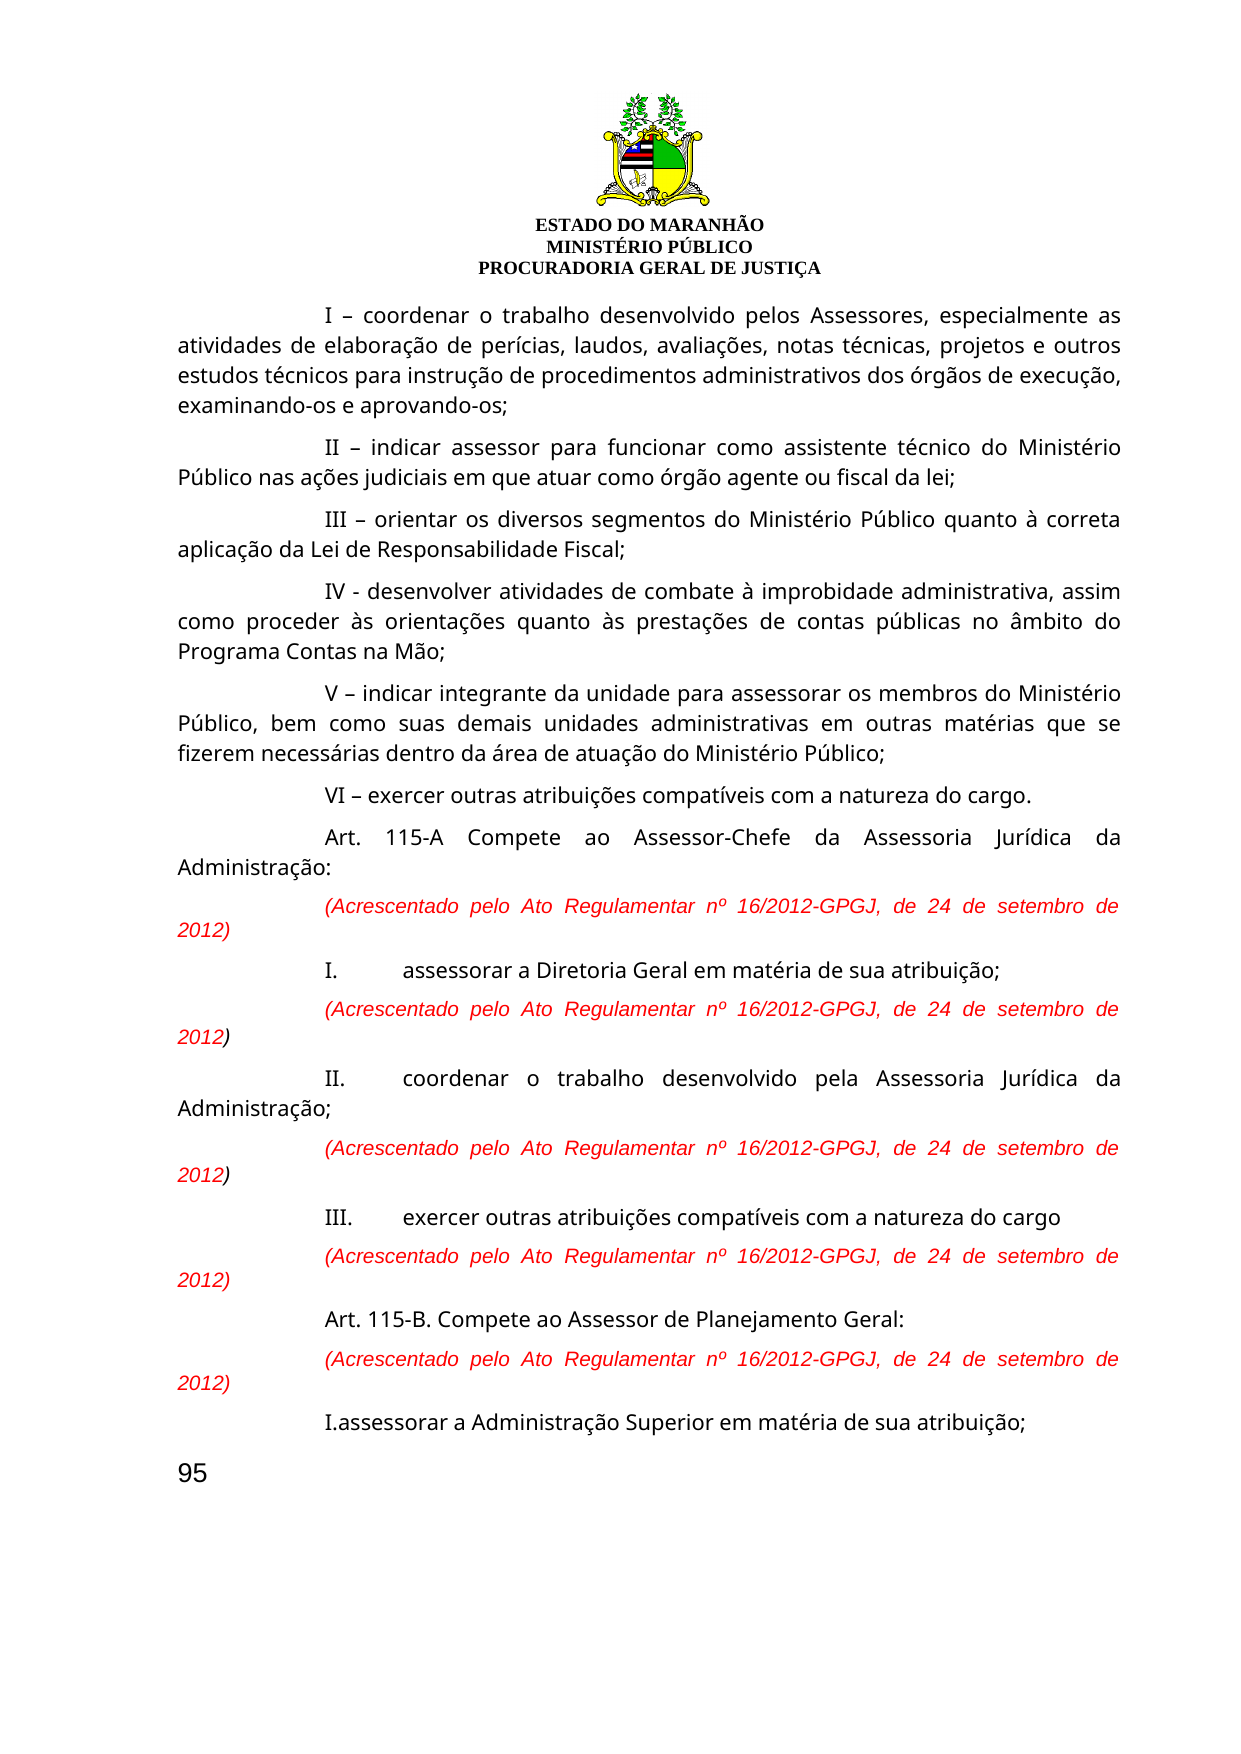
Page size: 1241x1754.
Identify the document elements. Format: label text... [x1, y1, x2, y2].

text II. coordenar o trabalho desenvolvido pela Assessoria Jurídica da Administração; [177, 1063, 1122, 1123]
text I. assessorar a Diretoria Geral em matéria de sua atribuição; [177, 955, 1122, 984]
text VI – exercer outras atribuições compatíveis com a natureza do cargo. [177, 780, 1122, 810]
text Art. 115-B. Compete ao Assessor de Planejamento Geral: [177, 1304, 1122, 1334]
text (Acrescentado pelo Ato Regulamentar nº 16/2012-GPGJ, de 24 de setembro de 2012) [177, 1244, 1122, 1292]
text Art. 115-A Compete ao Assessor-Chefe da Assessoria Jurídica da Administração: [177, 822, 1122, 882]
text III. exercer outras atribuições compatíveis com a natureza do cargo [177, 1202, 1122, 1231]
text IV - desenvolver atividades de combate à improbidade administrativa, assim como proceder às orientações quanto às prestações de contas públicas no âmbito do Programa Contas na Mão; [177, 576, 1122, 666]
text (Acrescentado pelo Ato Regulamentar nº 16/2012-GPGJ, de 24 de setembro de 2012) [177, 1347, 1122, 1394]
text III – orientar os diversos segmentos do Ministério Público quanto à correta aplicação da Lei de Responsabilidade Fiscal; [177, 504, 1122, 564]
text (Acrescentado pelo Ato Regulamentar nº 16/2012-GPGJ, de 24 de setembro de 2012) [177, 1135, 1122, 1189]
text I.assessorar a Administração Superior em matéria de sua atribuição; [177, 1407, 1122, 1437]
text II – indicar assessor para funcionar como assistente técnico do Ministério Público nas ações judiciais em que atuar como órgão agente ou fiscal da lei; [177, 432, 1122, 492]
text V – indicar integrante da unidade para assessorar os membros do Ministério Público, bem como suas demais unidades administrativas em outras matérias que se fizerem necessárias dentro da área de atuação do Ministério Público; [177, 678, 1122, 767]
text I – coordenar o trabalho desenvolvido pelos Assessores, especialmente as atividades de elaboração de perícias, laudos, avaliações, notas técnicas, projetos e outros estudos técnicos para instrução de procedimentos administrativos dos órgãos de execução, examinando-os e aprovando-os; [177, 300, 1122, 419]
text (Acrescentado pelo Ato Regulamentar nº 16/2012-GPGJ, de 24 de setembro de 2012) [177, 894, 1122, 942]
text (Acrescentado pelo Ato Regulamentar nº 16/2012-GPGJ, de 24 de setembro de 2012) [177, 997, 1122, 1051]
